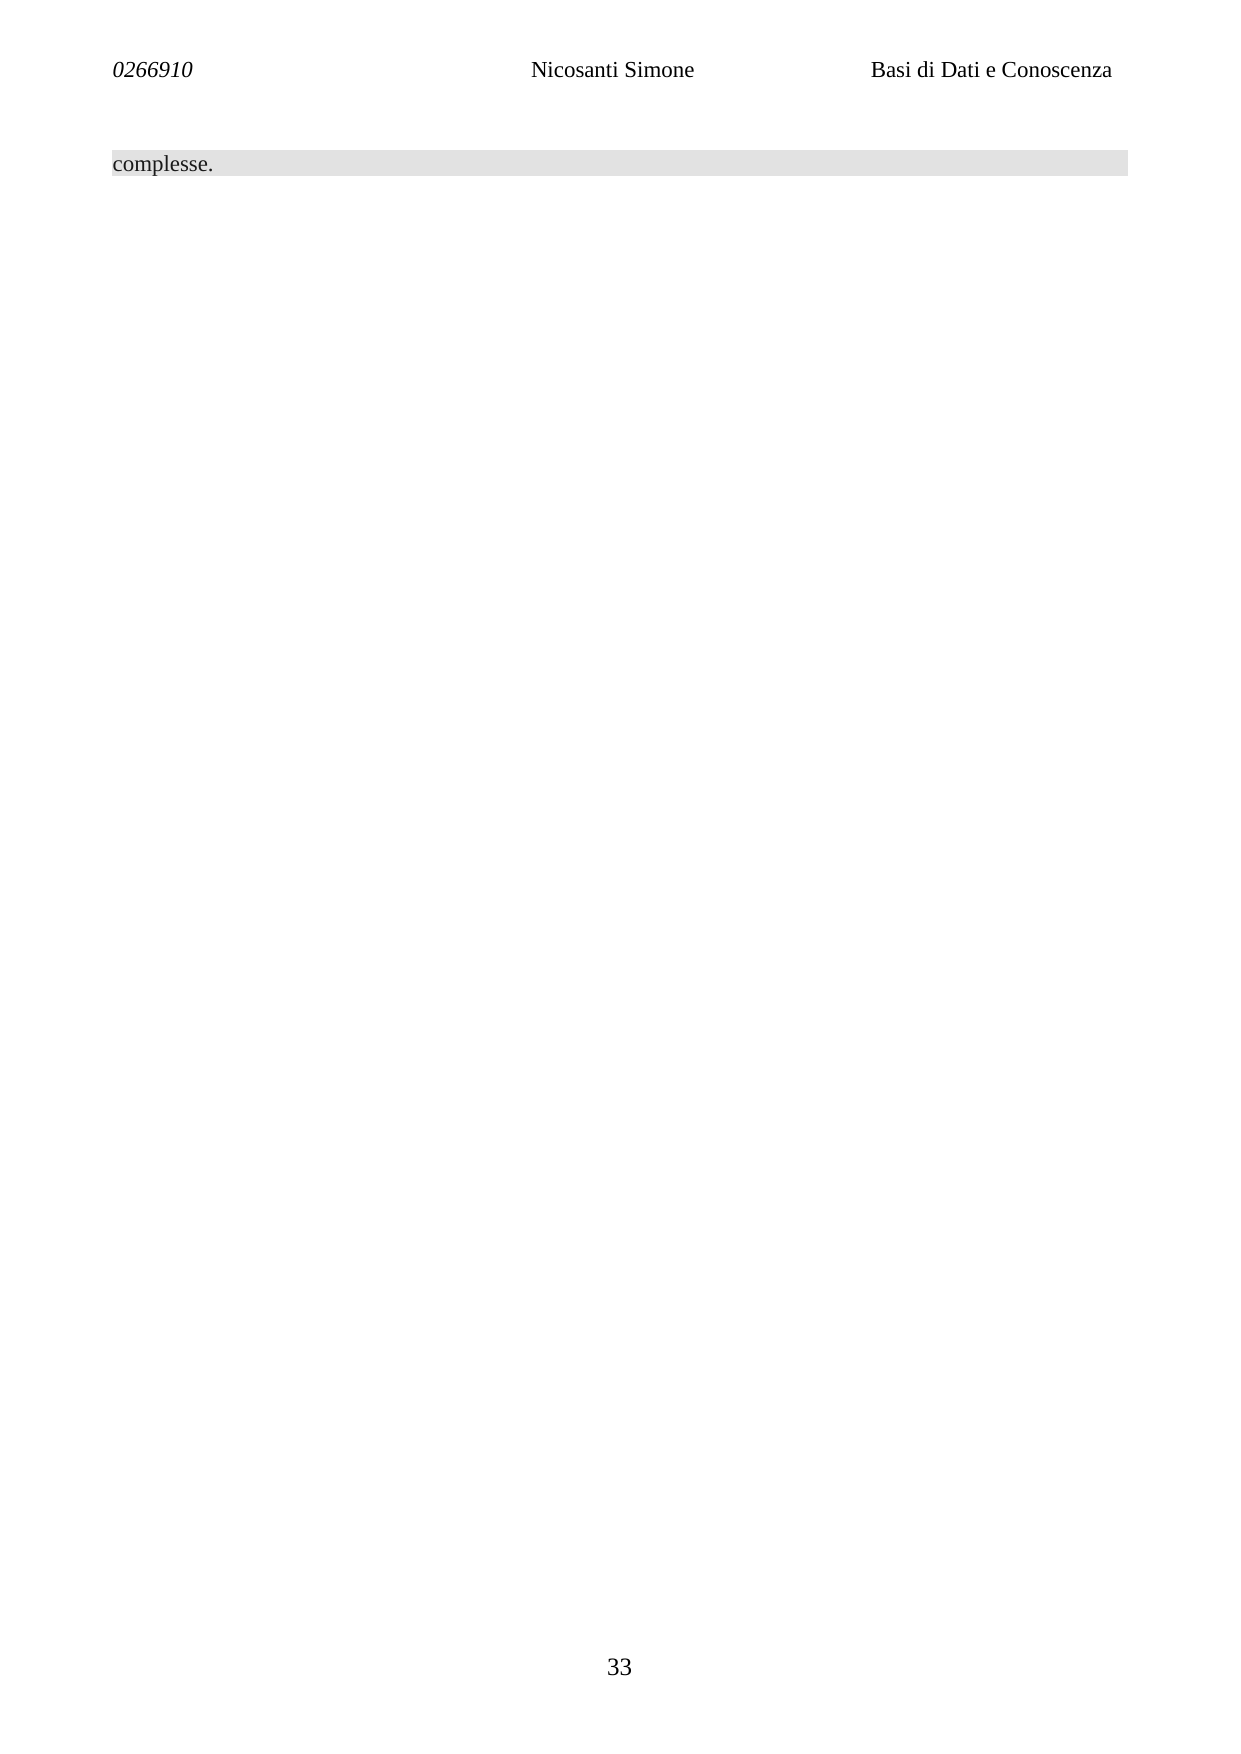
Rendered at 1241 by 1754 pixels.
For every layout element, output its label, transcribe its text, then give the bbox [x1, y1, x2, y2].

text complesse. [112, 150, 1128, 176]
